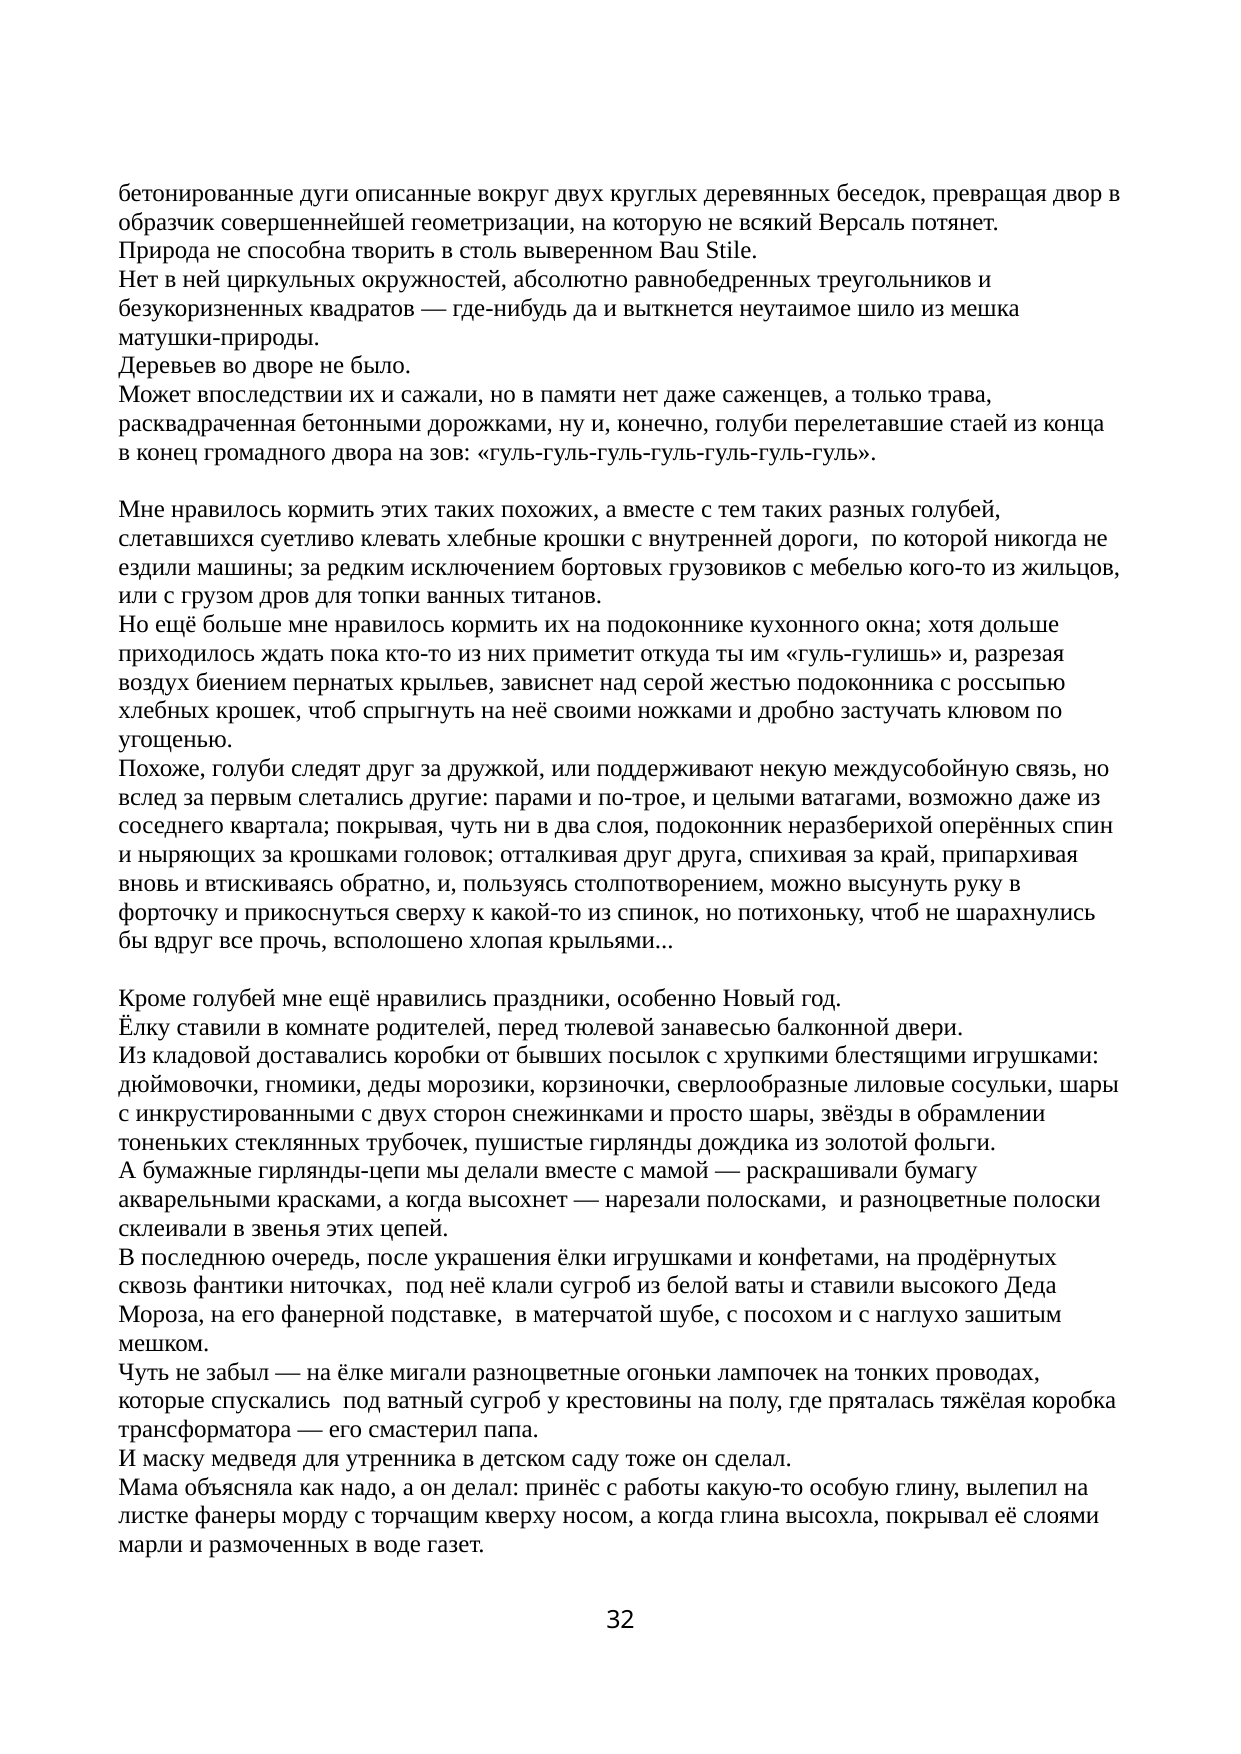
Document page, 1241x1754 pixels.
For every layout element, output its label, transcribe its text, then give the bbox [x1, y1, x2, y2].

text Деревьев во дворе не было. [118, 351, 1122, 379]
text В последнюю очередь, после украшения ёлки игрушками и конфетами, на продёрнутых сквозь фантики ниточках, под неё клали сугроб из белой ваты и ставили высокого Деда Мороза, на его фанерной подставке, в матерчатой шубе, с посохом и с наглухо зашитым мешком. [118, 1242, 1122, 1357]
text Может впоследствии их и сажали, но в памяти нет даже саженцев, а только трава, расквадраченная бетонными дорожками, ну и, конечно, голуби перелетавшие стаей из конца в конец громадного двора на зов: «гуль-гуль-гуль-гуль-гуль-гуль-гуль». [118, 379, 1122, 466]
text Но ещё больше мне нравилось кормить их на подоконнике кухонного окна; хотя дольше приходилось ждать пока кто-то из них приметит откуда ты им «гуль-гулишь» и, разрезая воздух биением пернатых крыльев, зависнет над серой жестью подоконника с россыпью хлебных крошек, чтоб спрыгнуть на неё своими ножками и дробно застучать клювом по угощенью. [118, 609, 1122, 753]
text Мне нравилось кормить этих таких похожих, а вместе с тем таких разных голубей, слетавшихся суетливо клевать хлебные крошки с внутренней дороги, по которой никогда не ездили машины; за редким исключением бортовых грузовиков с мебелью кого-то из жильцов, или с грузом дров для топки ванных титанов. [118, 494, 1122, 609]
text Чуть не забыл — на ёлке мигали разноцветные огоньки лампочек на тонких проводах, которые спускались под ватный сугроб у крестовины на полу, где пряталась тяжёлая коробка трансформатора — его смастерил папа. [118, 1357, 1122, 1443]
text Природа не способна творить в столь выверенном Bau Stile. [118, 236, 1122, 264]
text Мама объясняла как надо, а он делал: принёс с работы какую-то особую глину, вылепил на листке фанеры морду с торчащим кверху носом, а когда глина высохла, покрывал её слоями марли и размоченных в воде газет. [118, 1472, 1122, 1558]
text А бумажные гирлянды-цепи мы делали вместе с мамой — раскрашивали бумагу акварельными красками, а когда высохнет — нарезали полосками, и разноцветные полоски склеивали в звенья этих цепей. [118, 1156, 1122, 1242]
text Из кладовой доставались коробки от бывших посылок с хрупкими блестящими игрушками: дюймовочки, гномики, деды морозики, корзиночки, сверлообразные лиловые сосульки, шары с инкрустированными с двух сторон снежинками и просто шары, звёзды в обрамлении тоненьких стеклянных трубочек, пушистые гирлянды дождика из золотой фольги. [118, 1041, 1122, 1156]
text бетонированные дуги описанные вокруг двух круглых деревянных беседок, превращая двор в образчик совершеннейшей геометризации, на которую не всякий Версаль потянет. [118, 178, 1122, 236]
text И маску медведя для утренника в детском саду тоже он сделал. [118, 1443, 1122, 1472]
text Ёлку ставили в комнате родителей, перед тюлевой занавесью балконной двери. [118, 1012, 1122, 1041]
text Кроме голубей мне ещё нравились праздники, особенно Новый год. [118, 983, 1122, 1012]
text Нет в ней циркульных окружностей, абсолютно равнобедренных треугольников и безукоризненных квадратов — где-нибудь да и выткнется неутаимое шило из мешка матушки-природы. [118, 264, 1122, 351]
text Похоже, голуби следят друг за дружкой, или поддерживают некую междусобойную связь, но вслед за первым слетались другие: парами и по-трое, и целыми ватагами, возможно даже из соседнего квартала; покрывая, чуть ни в два слоя, подоконник неразберихой оперённых спин и ныряющих за крошками головок; отталкивая друг друга, спихивая за край, припархивая вновь и втискиваясь обратно, и, пользуясь столпотворением, можно высунуть руку в форточку и прикоснуться сверху к какой-то из спинок, но потихоньку, чтоб не шарахнулись бы вдруг все прочь, всполошено хлопая крыльями... [118, 753, 1122, 954]
